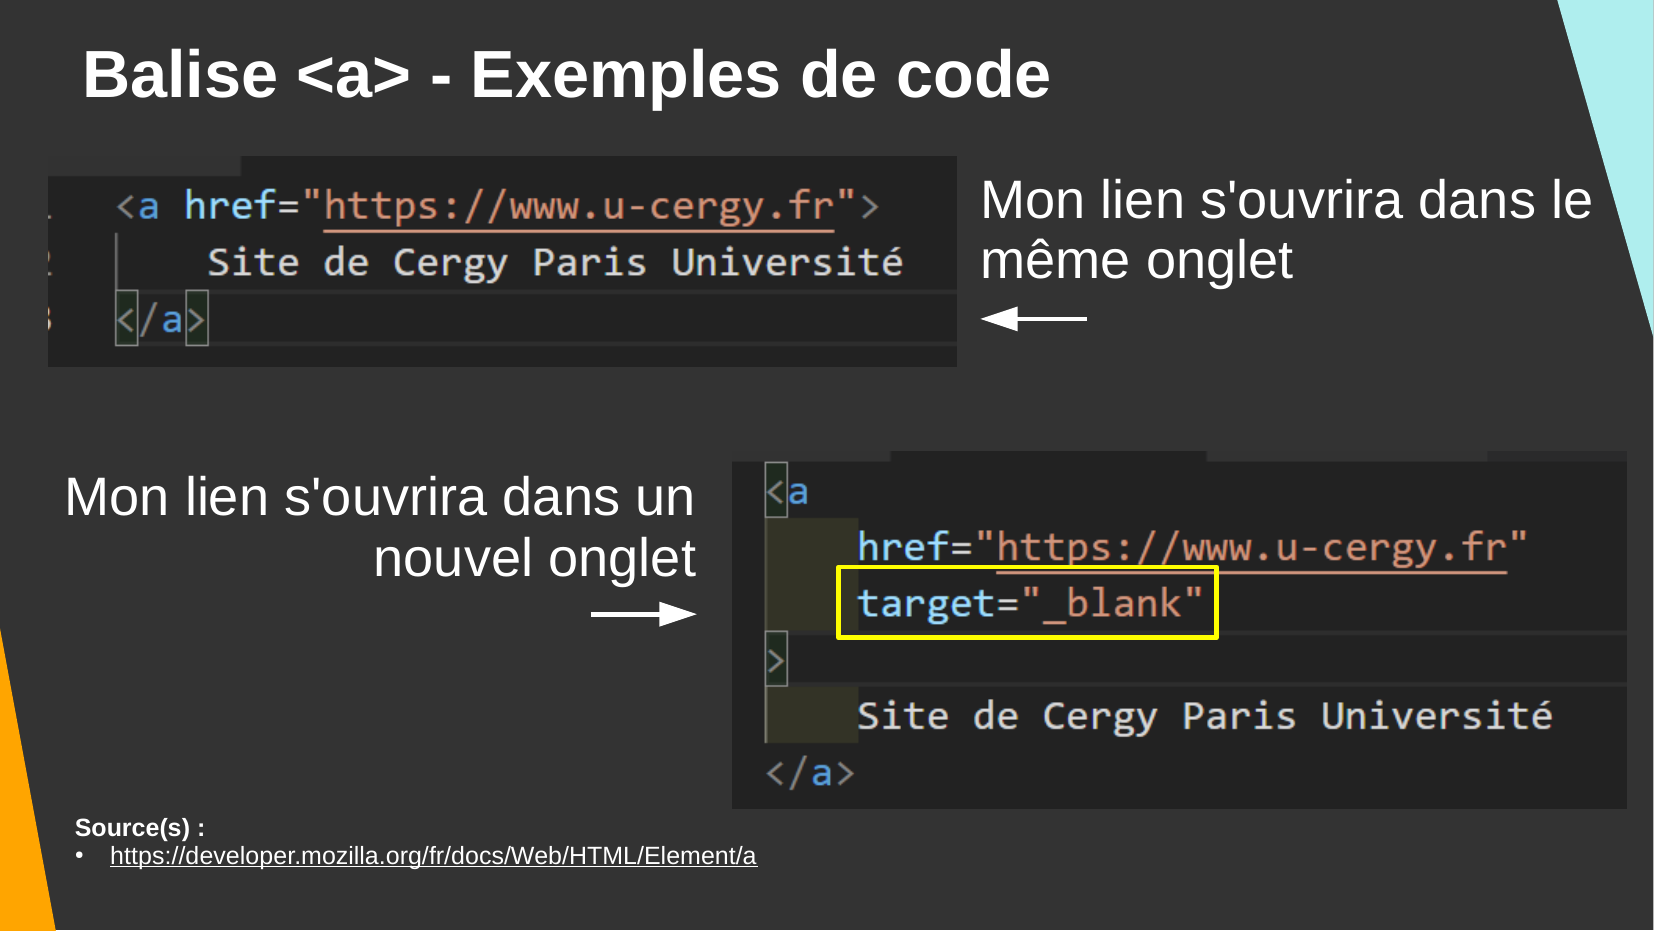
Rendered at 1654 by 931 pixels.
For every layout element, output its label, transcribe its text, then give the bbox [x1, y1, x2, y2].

title Mon lien s'ouvrira dans le même onglet [980, 169, 1622, 319]
picture [732, 451, 1627, 810]
text_box Source(s) : https://developer.mozilla.org/fr/docs/Web/HTML/Element/a [60, 806, 1546, 931]
text_box [0, 628, 56, 931]
title Mon lien s'ouvrira dans un nouvel onglet [19, 466, 697, 591]
picture [48, 156, 957, 367]
text_box [1557, 0, 1654, 340]
title Balise <a> - Exemples de code [82, 37, 1571, 114]
